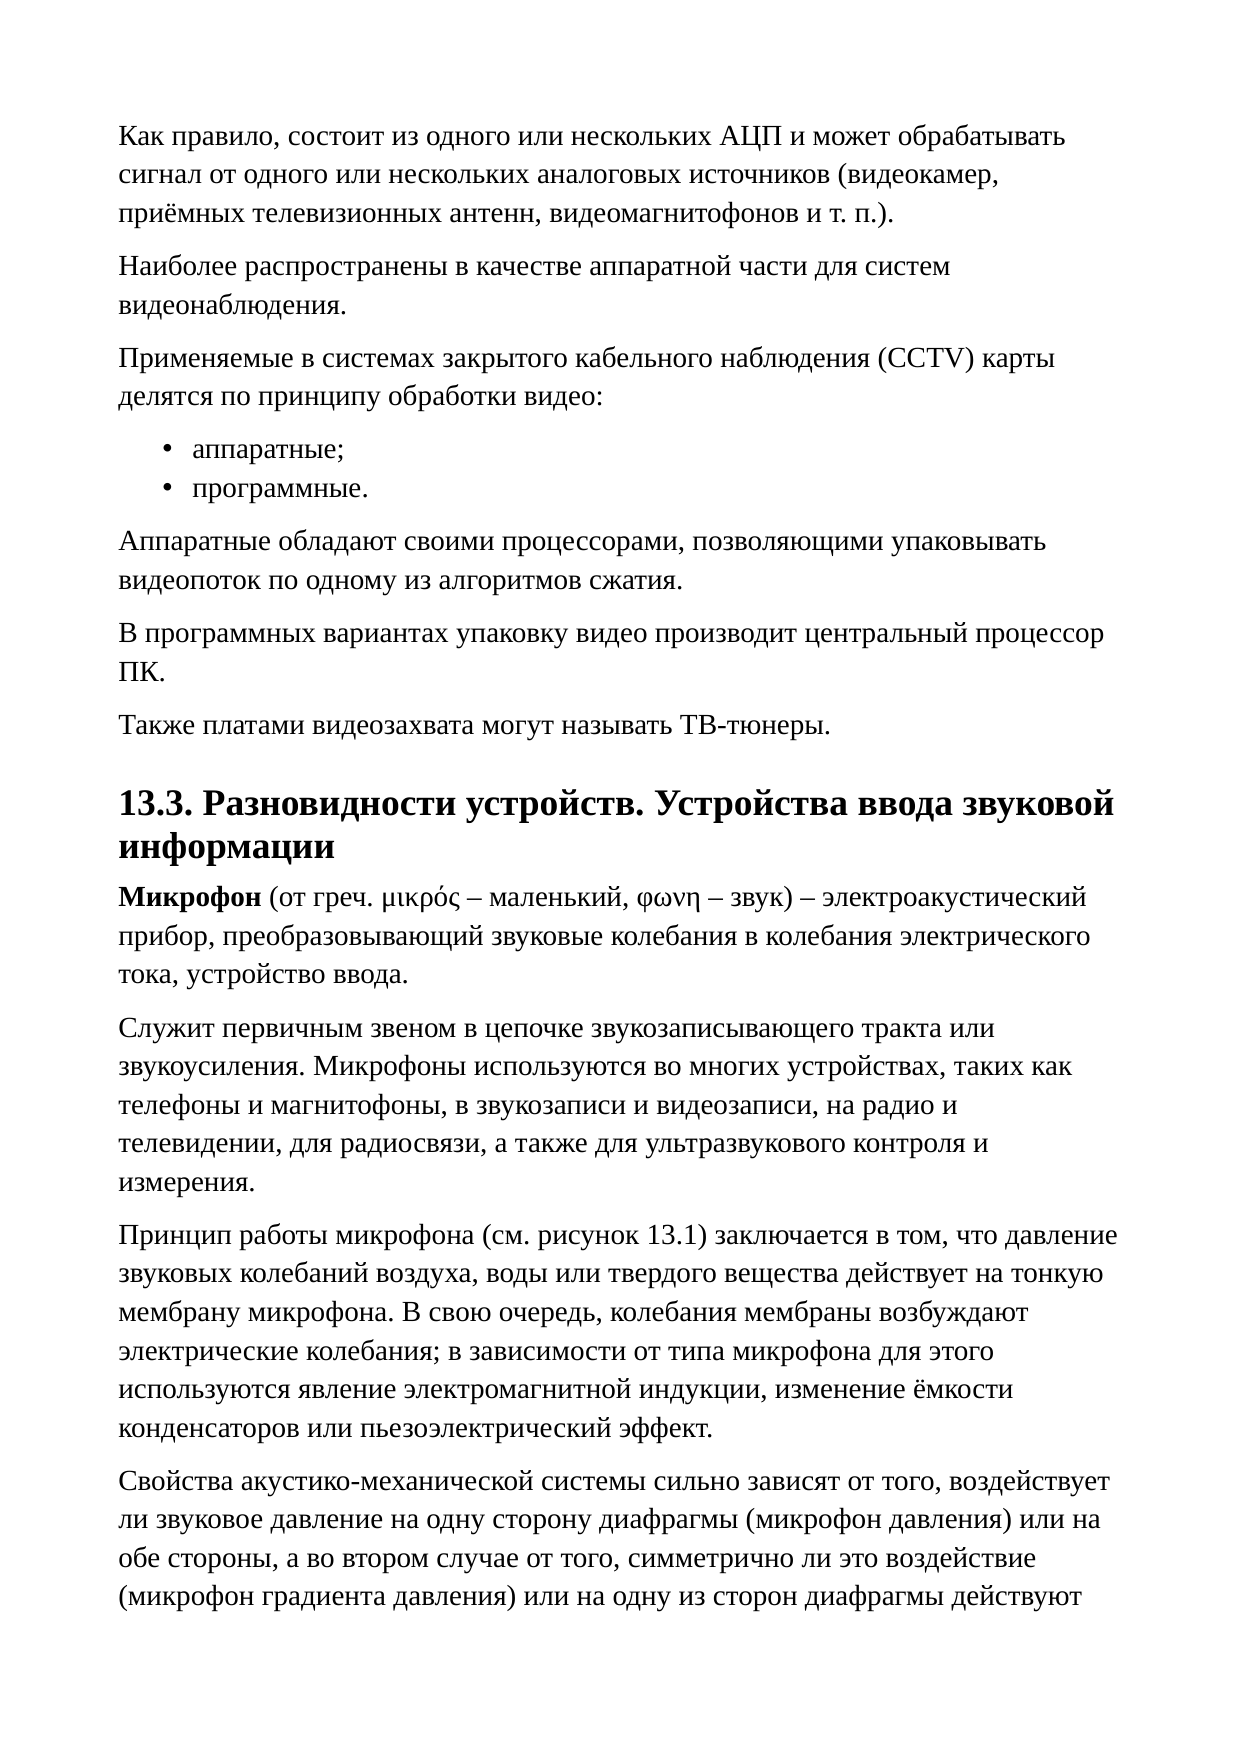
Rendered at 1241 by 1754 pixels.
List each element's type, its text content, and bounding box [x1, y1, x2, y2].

text Применяемые в системах закрытого кабельного наблюдения (CCTV) карты делятся по принципу обработки видео: [118, 340, 1122, 412]
text Служит первичным звеном в цепочке звукозаписывающего тракта или звукоусиления. Микрофоны используются во многих устройствах, таких как телефоны и магнитофоны, в звукозаписи и видеозаписи, на радио и телевидении, для радиосвязи, а также для ультразвукового контроля и измерения. [118, 1010, 1122, 1197]
list аппаратные; [162, 432, 1122, 465]
text Микрофон (от греч. μικρός – маленький, φωνη – звук) – электроакустический прибор, преобразовывающий звуковые колебания в колебания электрического тока, устройство ввода. [118, 879, 1122, 990]
text В программных вариантах упаковку видео производит центральный процессор ПК. [118, 615, 1122, 687]
text Наиболее распространены в качестве аппаратной части для систем видеонаблюдения. [118, 248, 1122, 320]
text Как правило, состоит из одного или нескольких АЦП и может обрабатывать сигнал от одного или нескольких аналоговых источников (видеокамер, приёмных телевизионных антенн, видеомагнитофонов и т. п.). [118, 118, 1122, 229]
list программные. [162, 470, 1122, 504]
text Аппаратные обладают своими процессорами, позволяющими упаковывать видеопоток по одному из алгоритмов сжатия. [118, 523, 1122, 596]
text Также платами видеозахвата могут называть ТВ-тюнеры. [118, 707, 1122, 740]
text Свойства акустико-механической системы сильно зависят от того, воздействует ли звуковое давление на одну сторону диафрагмы (микрофон давления) или на обе стороны, а во втором случае от того, симметрично ли это воздействие (микрофон градиента давления) или на одну из сторон диафрагмы действуют [118, 1463, 1122, 1612]
subtitle 13.3. Разновидности устройств. Устройства ввода звуковой информации [118, 781, 1122, 867]
text Принцип работы микрофона (см. рисунок 13.1) заключается в том, что давление звуковых колебаний воздуха, воды или твердого вещества действует на тонкую мембрану микрофона. В свою очередь, колебания мембраны возбуждают электрические колебания; в зависимости от типа микрофона для этого используются явление электромагнитной индукции, изменение ёмкости конденсаторов или пьезоэлектрический эффект. [118, 1217, 1122, 1443]
